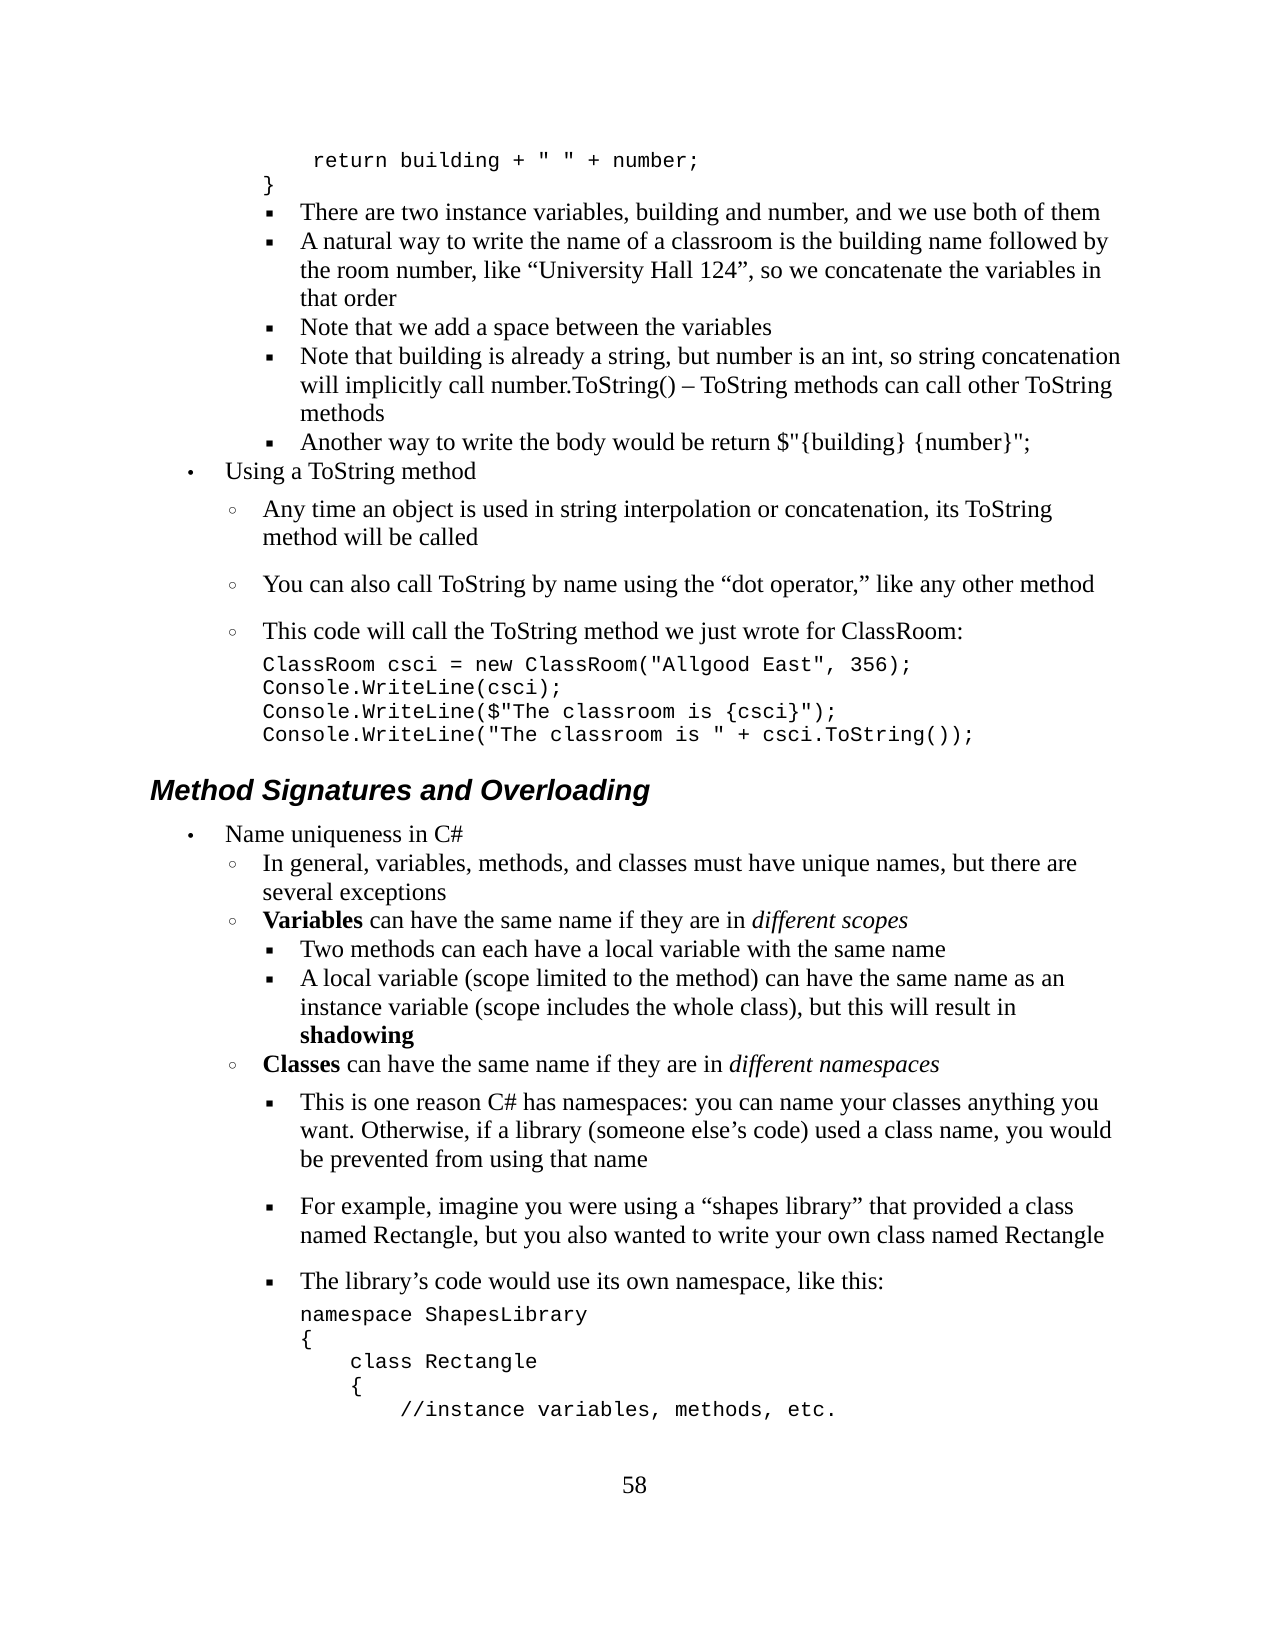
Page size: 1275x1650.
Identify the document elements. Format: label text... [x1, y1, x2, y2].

list There are two instance variables, building and number, and we use both of them [262, 197, 1125, 226]
list //instance variables, methods, etc. [262, 1399, 1125, 1422]
list class Rectangle [262, 1351, 1125, 1375]
list Another way to write the body would be return $"{building} {number}"; [262, 427, 1125, 456]
list Note that we add a space between the variables [262, 312, 1125, 341]
list ClassRoom csci = new ClassRoom("Allgood East", 356); [225, 653, 1125, 677]
list This code will call the ToString method we just wrote for ClassRoom: [225, 616, 1125, 644]
list Console.WriteLine($"The classroom is {csci}"); [225, 701, 1125, 724]
list A local variable (scope limited to the method) can have the same name as an instance variable (scope includes the whole class), but this will result in shadowing [262, 963, 1125, 1049]
list Name uniqueness in C# [187, 819, 1125, 848]
list A natural way to write the name of a classroom is the building name followed by the room number, like “University Hall 124”, so we concatenate the variables in that order [262, 226, 1125, 312]
list Console.WriteLine("The classroom is " + csci.ToString()); [225, 724, 1125, 748]
list Note that building is already a string, but number is an int, so string concatenation will implicitly call number.ToString() – ToString methods can call other ToString methods [262, 341, 1125, 427]
list The library’s code would use its own namespace, like this: [262, 1266, 1125, 1295]
list Using a ToString method [187, 456, 1125, 485]
list You can also call ToString by name using the “dot operator,” like any other method [225, 569, 1125, 598]
list In general, variables, methods, and classes must have unique names, but there are several exceptions [225, 848, 1125, 905]
list Two methods can each have a local variable with the same name [262, 934, 1125, 963]
list } [225, 174, 1125, 197]
list This is one reason C# has namespaces: you can name your classes anything you want. Otherwise, if a library (someone else’s code) used a class name, you would be prevented from using that name [262, 1087, 1125, 1173]
list Console.WriteLine(csci); [225, 677, 1125, 701]
list { [262, 1375, 1125, 1399]
list namespace ShapesLibrary [262, 1304, 1125, 1328]
list Classes can have the same name if they are in different namespaces [225, 1049, 1125, 1078]
list { [262, 1328, 1125, 1351]
list Variables can have the same name if they are in different scopes [225, 905, 1125, 934]
list For example, imagine you were using a “shapes library” that provided a class named Rectangle, but you also wanted to write your own class named Rectangle [262, 1191, 1125, 1248]
list Any time an object is used in string interpolation or concatenation, its ToString method will be called [225, 494, 1125, 551]
list return building + " " + number; [225, 150, 1125, 174]
subtitle Method Signatures and Overloading [150, 773, 1125, 807]
